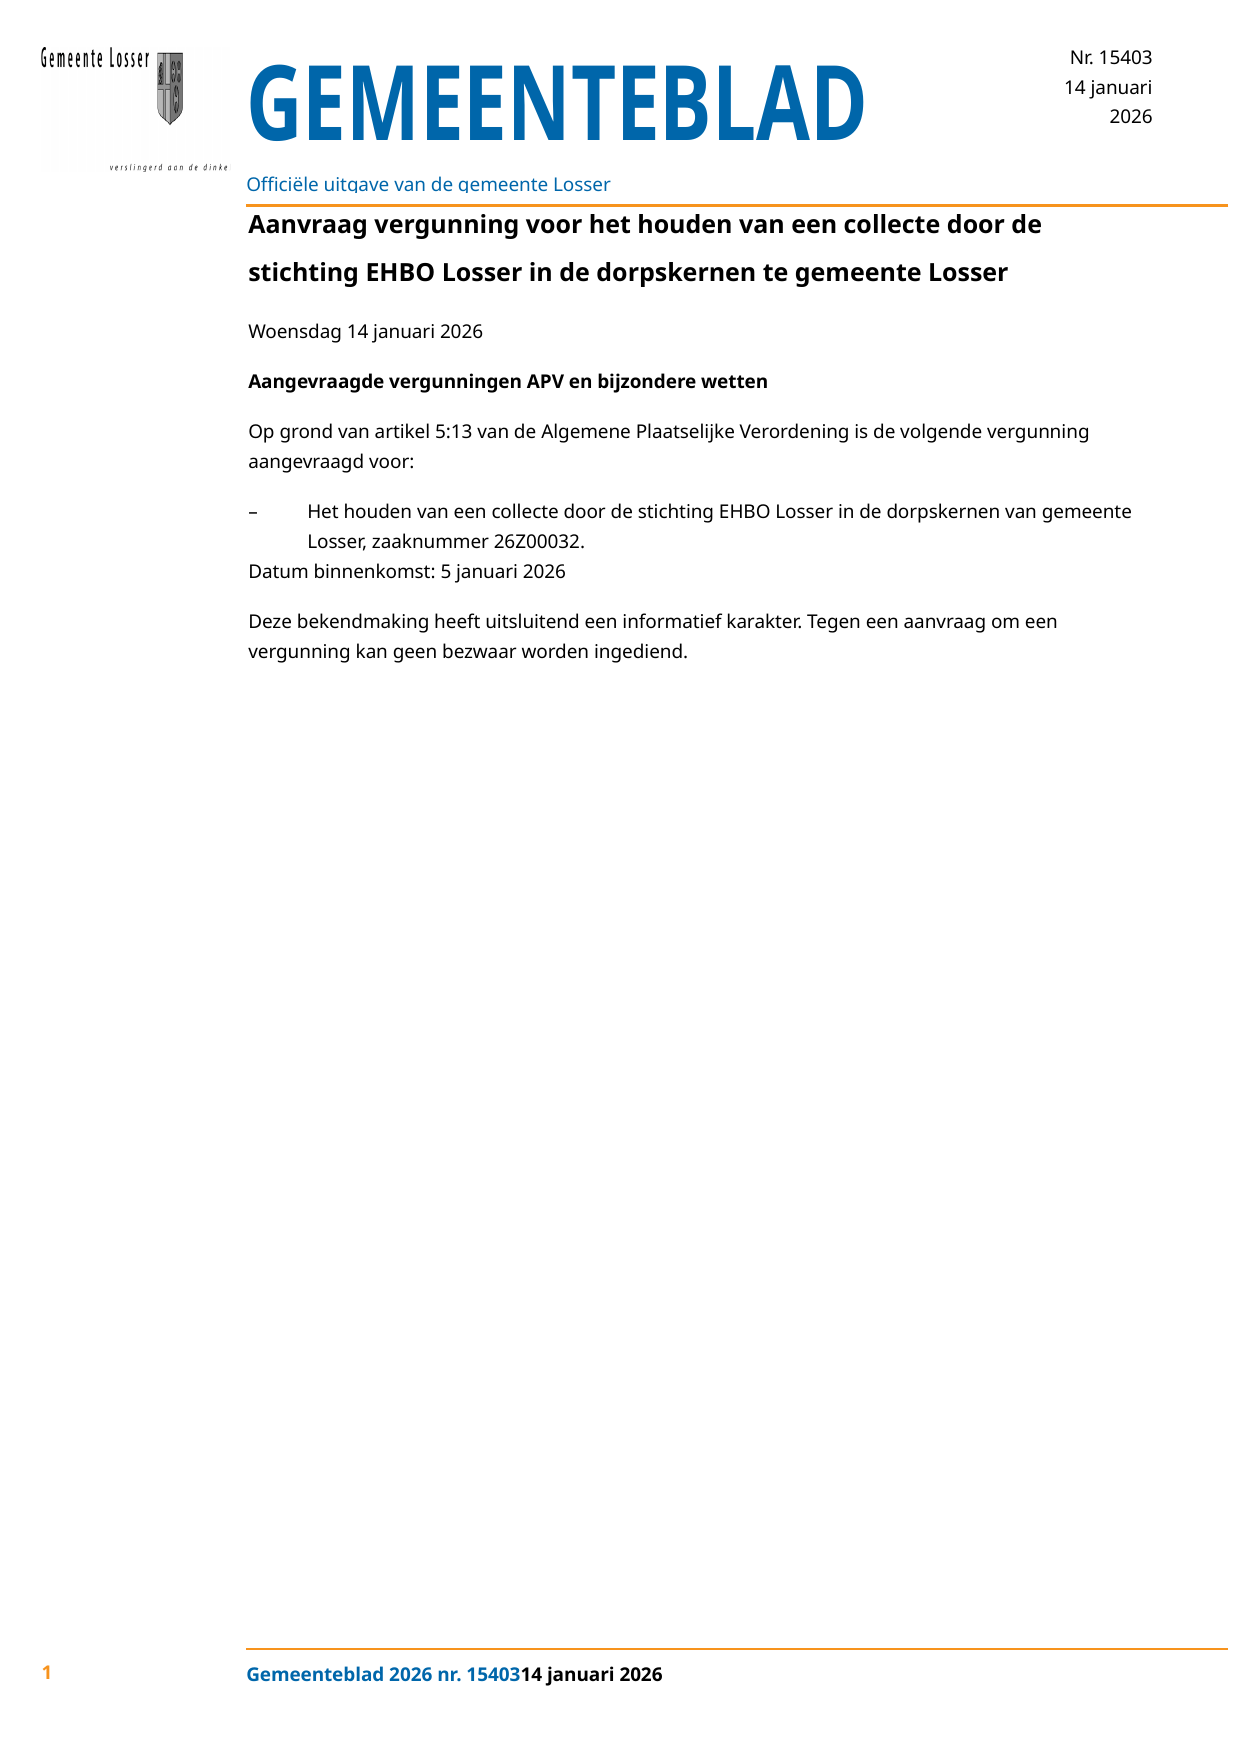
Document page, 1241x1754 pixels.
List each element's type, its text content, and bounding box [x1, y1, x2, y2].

text Deze bekendmaking heeft uitsluitend een informatief karakter. Tegen een aanvraag om een vergunning kan geen bezwaar worden ingediend. [248, 608, 1152, 664]
text Datum binnenkomst: 5 januari 2026 [248, 558, 1152, 584]
text Woensdag 14 januari 2026 [248, 318, 1152, 344]
text Op grond van artikel 5:13 van de Algemene Plaatselijke Verordening is de volgende vergunning aangevraagd voor: [248, 419, 1152, 474]
picture [41, 47, 231, 172]
text Aangevraagde vergunningen APV en bijzondere wetten [248, 368, 1152, 394]
text Aanvraag vergunning voor het houden van een collecte door de stichting EHBO Losser in de dorpskernen te gemeente Losser [248, 207, 1152, 288]
list Het houden van een collecte door de stichting EHBO Losser in de dorpskernen van gemeente Losser, zaaknummer 26Z00032. [248, 499, 1152, 554]
